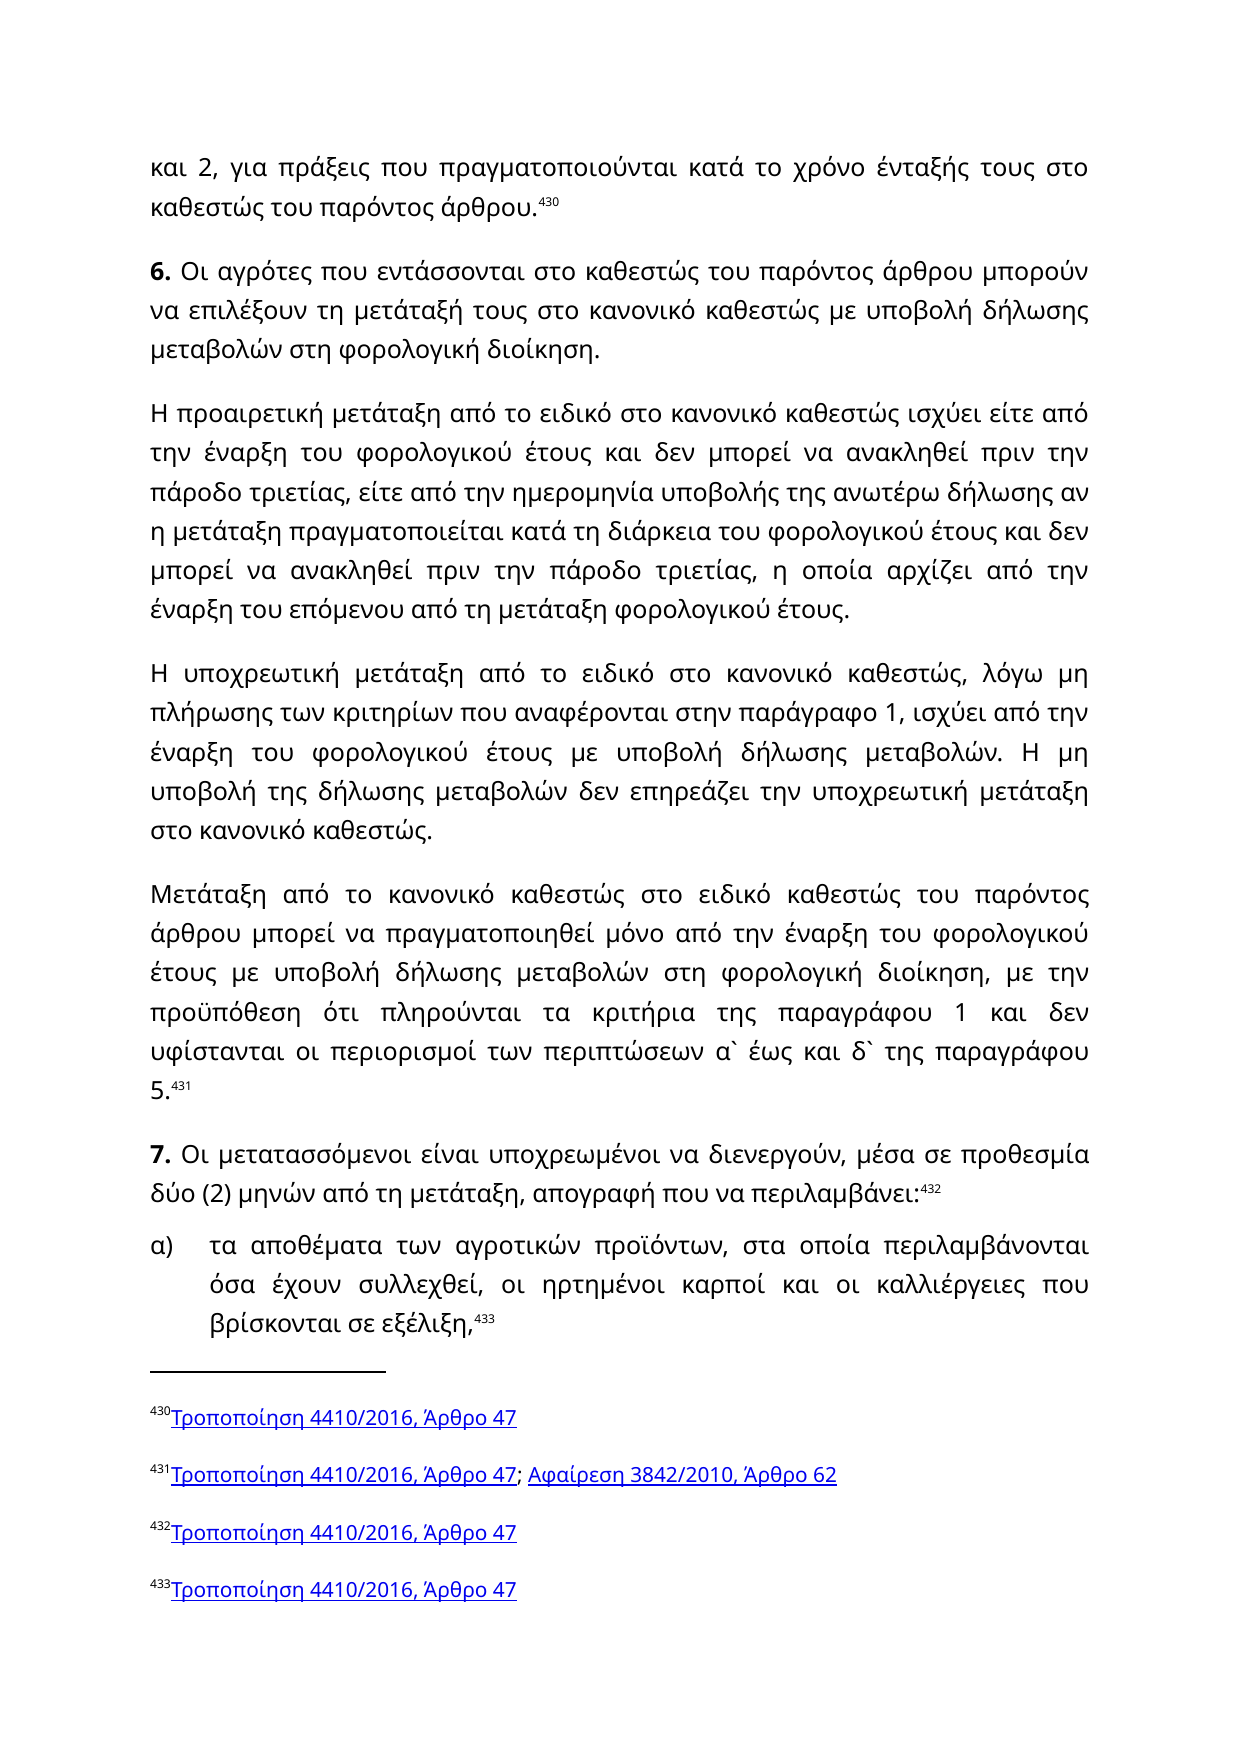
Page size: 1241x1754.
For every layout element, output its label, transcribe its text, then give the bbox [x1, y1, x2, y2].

text Μετάταξη από το κανονικό καθεστώς στο ειδικό καθεστώς του παρόντος άρθρου μπορεί να πραγματοποιηθεί μόνο από την έναρξη του φορολογικού έτους με υποβολή δήλωσης μεταβολών στη φορολογική διοίκηση, με την προϋπόθεση ότι πληρούνται τα κριτήρια της παραγράφου 1 και δεν υφίστανται οι περιορισμοί των περιπτώσεων α` έως και δ` της παραγράφου 5. [150, 877, 1090, 1107]
text Τροποποίηση 4410/2016, Άρθρο 47 [150, 1518, 1090, 1546]
text 6. Οι αγρότες που εντάσσονται στο καθεστώς του παρόντος άρθρου μπορούν να επιλέξουν τη μετάταξή τους στο κανονικό καθεστώς με υποβολή δήλωσης μεταβολών στη φορολογική διοίκηση. [150, 253, 1090, 366]
text Τροποποίηση 4410/2016, Άρθρο 47 [150, 1403, 1090, 1431]
text Τροποποίηση 4410/2016, Άρθρο 47 [150, 1576, 1090, 1604]
list α) τα αποθέματα των αγροτικών προϊόντων, στα οποία περιλαμβάνονται όσα έχουν συλλεχθεί, οι ηρτημένοι καρποί και οι καλλιέργειες που βρίσκονται σε εξέλιξη, [150, 1227, 1090, 1340]
text και 2, για πράξεις που πραγματοποιούνται κατά το χρόνο ένταξής τους στο καθεστώς του παρόντος άρθρου. [150, 150, 1090, 223]
text 7. Οι μετατασσόμενοι είναι υποχρεωμένοι να διενεργούν, μέσα σε προθεσμία δύο (2) μηνών από τη μετάταξη, απογραφή που να περιλαμβάνει: [150, 1137, 1090, 1210]
text Τροποποίηση 4410/2016, Άρθρο 47; Αφαίρεση 3842/2010, Άρθρο 62 [150, 1460, 1090, 1489]
text H προαιρετική μετάταξη από το ειδικό στο κανονικό καθεστώς ισχύει είτε από την έναρξη του φορολογικού έτους και δεν μπορεί να ανακληθεί πριν την πάροδο τριετίας, είτε από την ημερομηνία υποβολής της ανωτέρω δήλωσης αν η μετάταξη πραγματοποιείται κατά τη διάρκεια του φορολογικού έτους και δεν μπορεί να ανακληθεί πριν την πάροδο τριετίας, η οποία αρχίζει από την έναρξη του επόμενου από τη μετάταξη φορολογικού έτους. [150, 396, 1090, 626]
text Η υποχρεωτική μετάταξη από το ειδικό στο κανονικό καθεστώς, λόγω μη πλήρωσης των κριτηρίων που αναφέρονται στην παράγραφο 1, ισχύει από την έναρξη του φορολογικού έτους με υποβολή δήλωσης μεταβολών. Η μη υποβολή της δήλωσης μεταβολών δεν επηρεάζει την υποχρεωτική μετάταξη στο κανονικό καθεστώς. [150, 656, 1090, 847]
